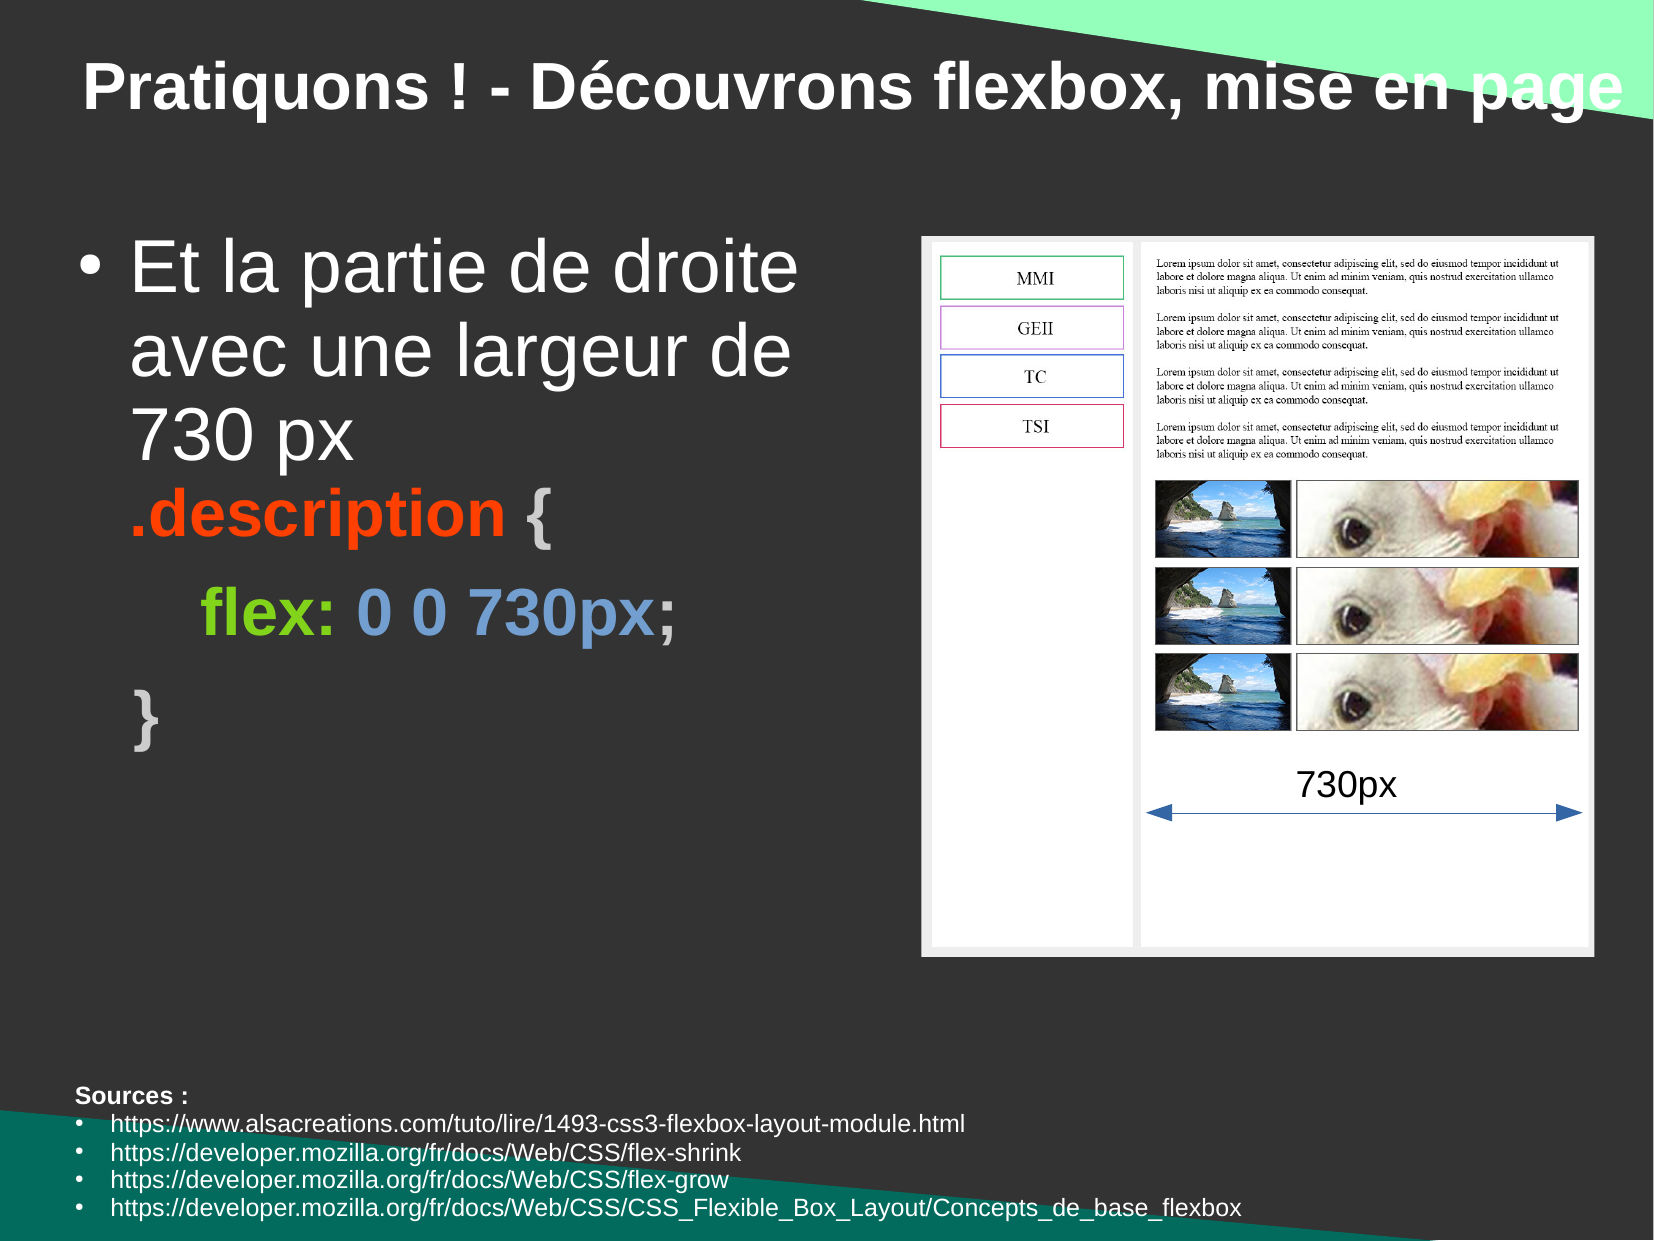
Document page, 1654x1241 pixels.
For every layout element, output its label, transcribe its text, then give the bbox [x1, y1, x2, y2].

list Et la partie de droite avec une largeur de 730 px .description { flex: 0 0 730px; } [59, 224, 827, 1016]
title Pratiquons ! - Découvrons flexbox, mise en page [82, 49, 1630, 142]
text_box [860, 0, 1654, 120]
picture [921, 236, 1595, 957]
text_box Sources : https://www.alsacreations.com/tuto/lire/1493-css3-flexbox-layout-module.html https://developer.mozilla.org/fr/docs/Web/CSS/flex-shrink https://developer.mozilla.org/fr/docs/Web/CSS/flex-grow https://developer.mozilla.org/fr/docs/Web/CSS/CSS_Flexible_Box_Layout/Concepts_de_base_flexbox [60, 1074, 1546, 1241]
text_box 730px [1275, 755, 1418, 813]
